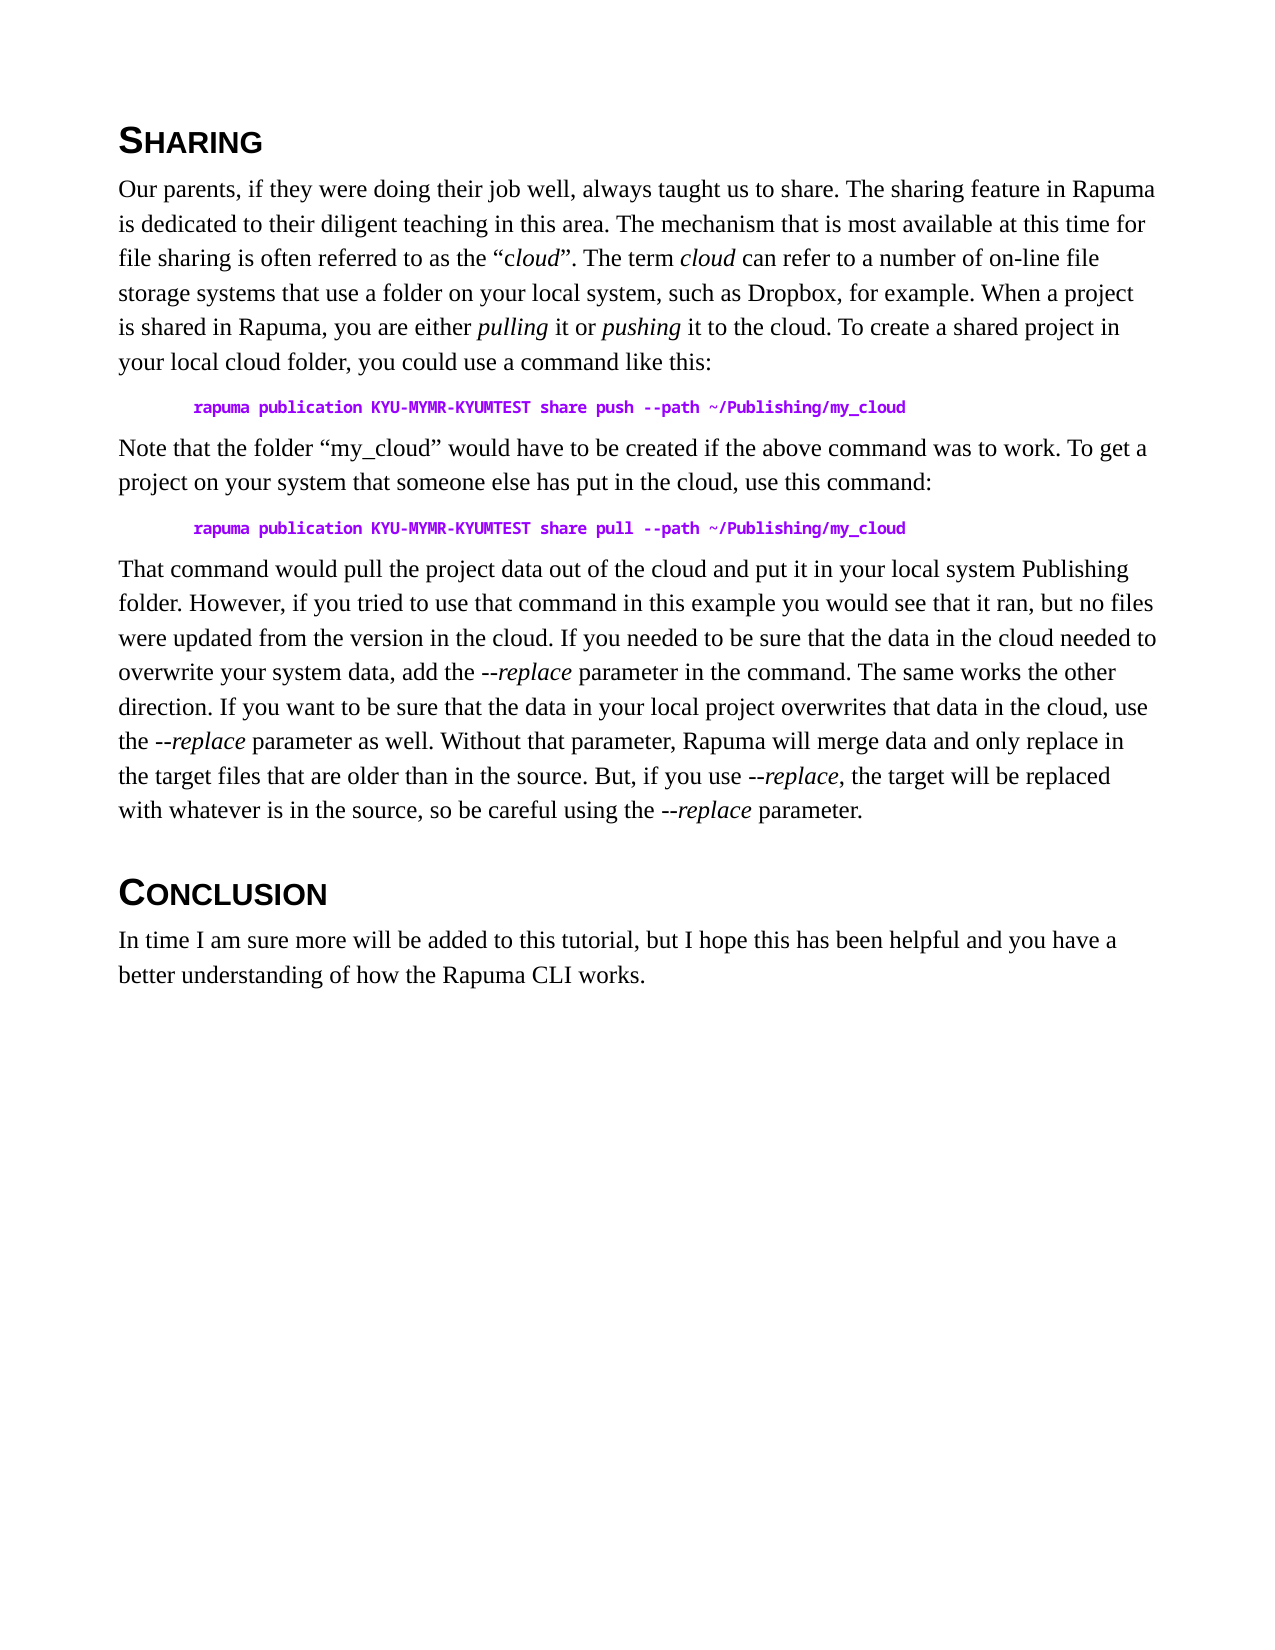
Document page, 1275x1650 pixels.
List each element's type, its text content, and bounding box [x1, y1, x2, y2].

subtitle Sharing [118, 118, 1157, 162]
text Note that the folder “my_cloud” would have to be created if the above command was to work. To get a project on your system that someone else has put in the cloud, use this command: [118, 433, 1157, 496]
text In time I am sure more will be added to this tutorial, but I hope this has been helpful and you have a better understanding of how the Rapuma CLI works. [118, 925, 1157, 989]
text That command would pull the project data out of the cloud and put it in your local system Publishing folder. However, if you tried to use that command in this example you would see that it ran, but no files were updated from the version in the cloud. If you needed to be sure that the data in the cloud needed to overwrite your system data, add the --replace parameter in the command. The same works the other direction. If you want to be sure that the data in your local project overwrites that data in the cloud, use the --replace parameter as well. Without that parameter, Rapuma will merge data and only replace in the target files that are older than in the source. But, if you use --replace, the target will be replaced with whatever is in the source, so be careful using the --replace parameter. [118, 554, 1157, 824]
text rapuma publication KYU-MYMR-KYUMTEST share pull --path ~/Publishing/my_cloud [193, 517, 1157, 539]
subtitle Conclusion [118, 869, 1157, 913]
text Our parents, if they were doing their job well, always taught us to share. The sharing feature in Rapuma is dedicated to their diligent teaching in this area. The mechanism that is most available at this time for file sharing is often referred to as the “cloud”. The term cloud can refer to a number of on-line file storage systems that use a folder on your local system, such as Dropbox, for example. When a project is shared in Rapuma, you are either pulling it or pushing it to the cloud. To create a shared project in your local cloud folder, you could use a command like this: [118, 174, 1157, 375]
text rapuma publication KYU-MYMR-KYUMTEST share push --path ~/Publishing/my_cloud [193, 396, 1157, 418]
